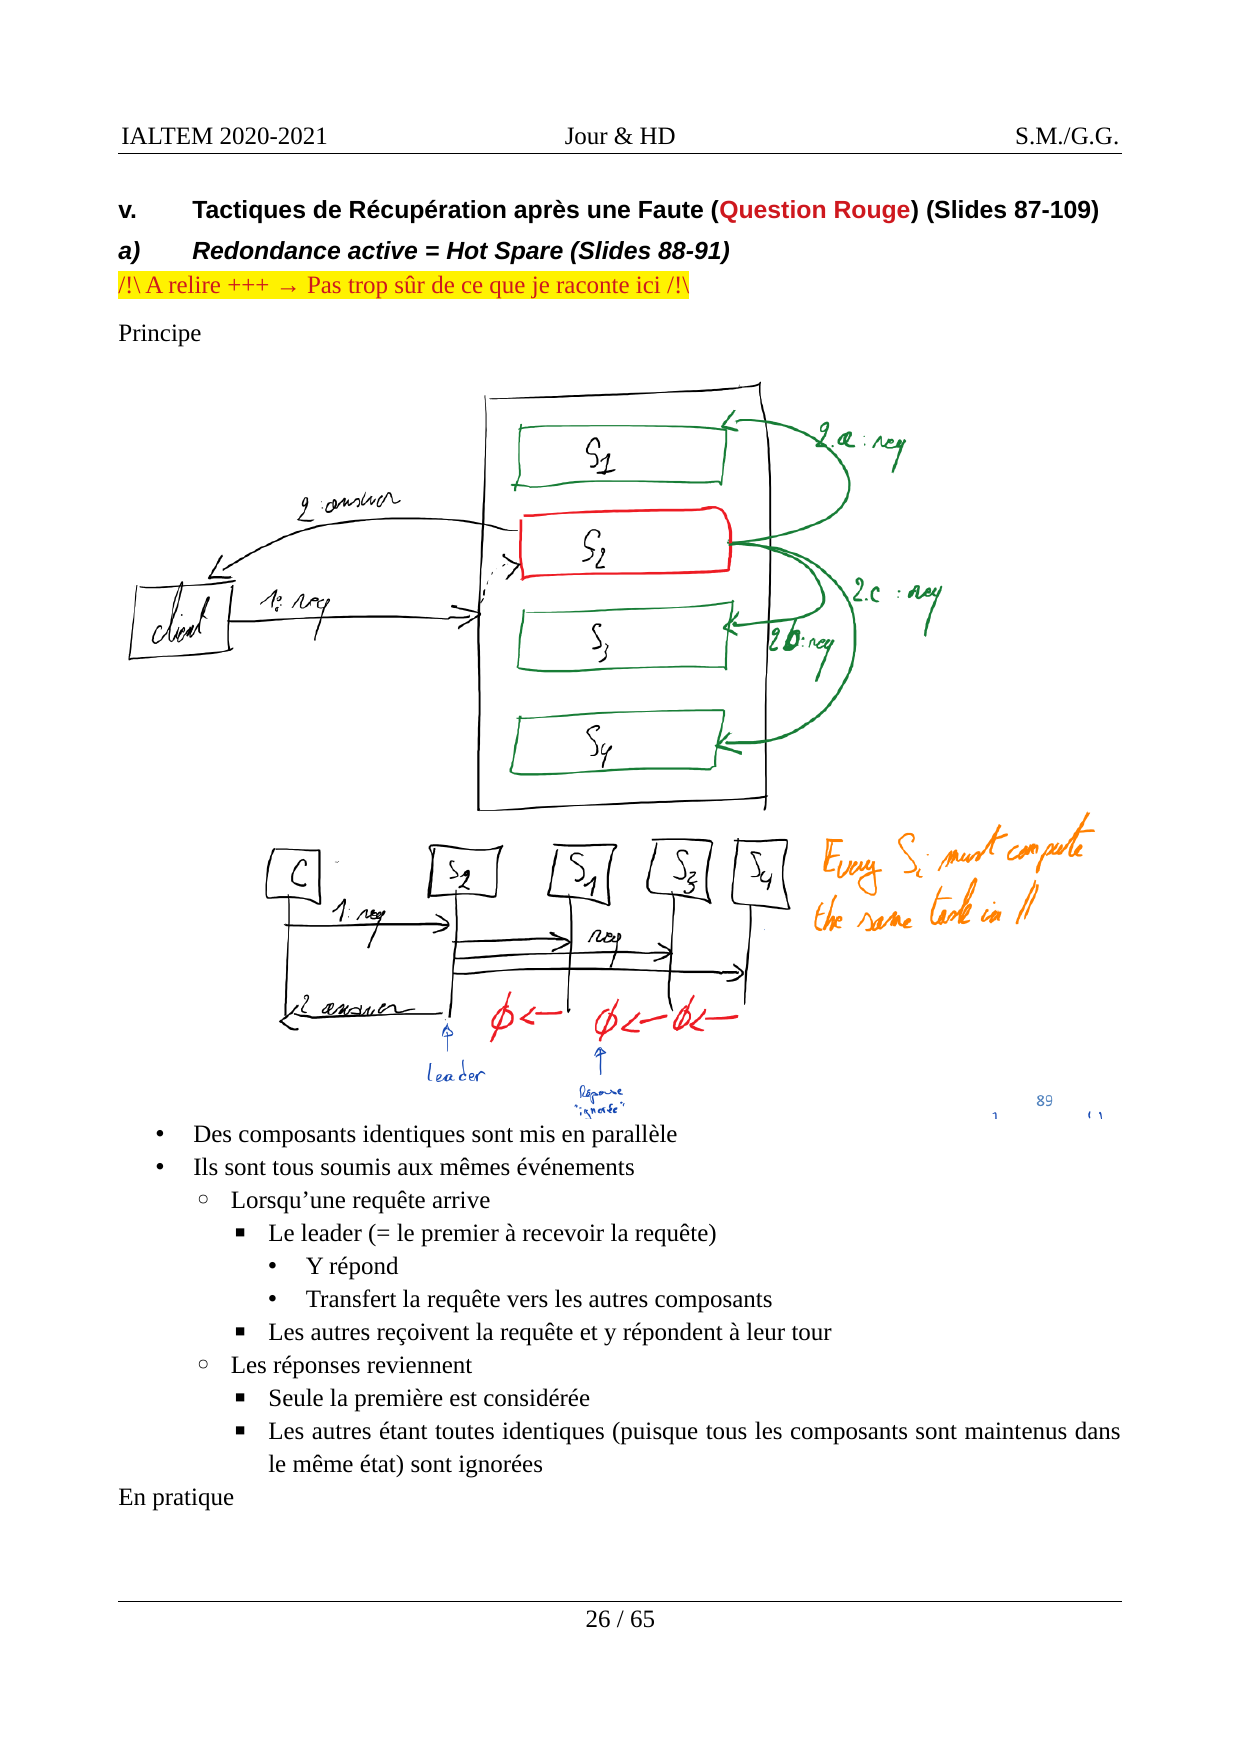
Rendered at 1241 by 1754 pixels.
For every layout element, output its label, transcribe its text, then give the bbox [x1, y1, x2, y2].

text En pratique [118, 1482, 1122, 1511]
list Les réponses reviennent [193, 1350, 1122, 1379]
list Y répond [268, 1251, 1122, 1279]
subtitle Tactiques de Récupération après une Faute (Question Rouge) (Slides 87-109) [118, 195, 1122, 223]
list Les autres reçoivent la requête et y répondent à leur tour [231, 1317, 1122, 1346]
list Le leader (= le premier à recevoir la requête) [231, 1218, 1122, 1247]
list Les autres étant toutes identiques (puisque tous les composants sont maintenus dans le même état) sont ignorées [231, 1416, 1122, 1478]
list Seule la première est considérée [231, 1383, 1122, 1412]
picture [118, 365, 1123, 1119]
list Lorsqu’une requête arrive [193, 1185, 1122, 1213]
list Transfert la requête vers les autres composants [268, 1284, 1122, 1313]
text /!\ A relire +++ → Pas trop sûr de ce que je raconte ici /!\ [118, 271, 1122, 299]
text Principe [118, 318, 1122, 347]
list Des composants identiques sont mis en parallèle [156, 1119, 1122, 1147]
subtitle Redondance active = Hot Spare (Slides 88-91) [118, 236, 1122, 264]
list Ils sont tous soumis aux mêmes événements [156, 1152, 1122, 1181]
